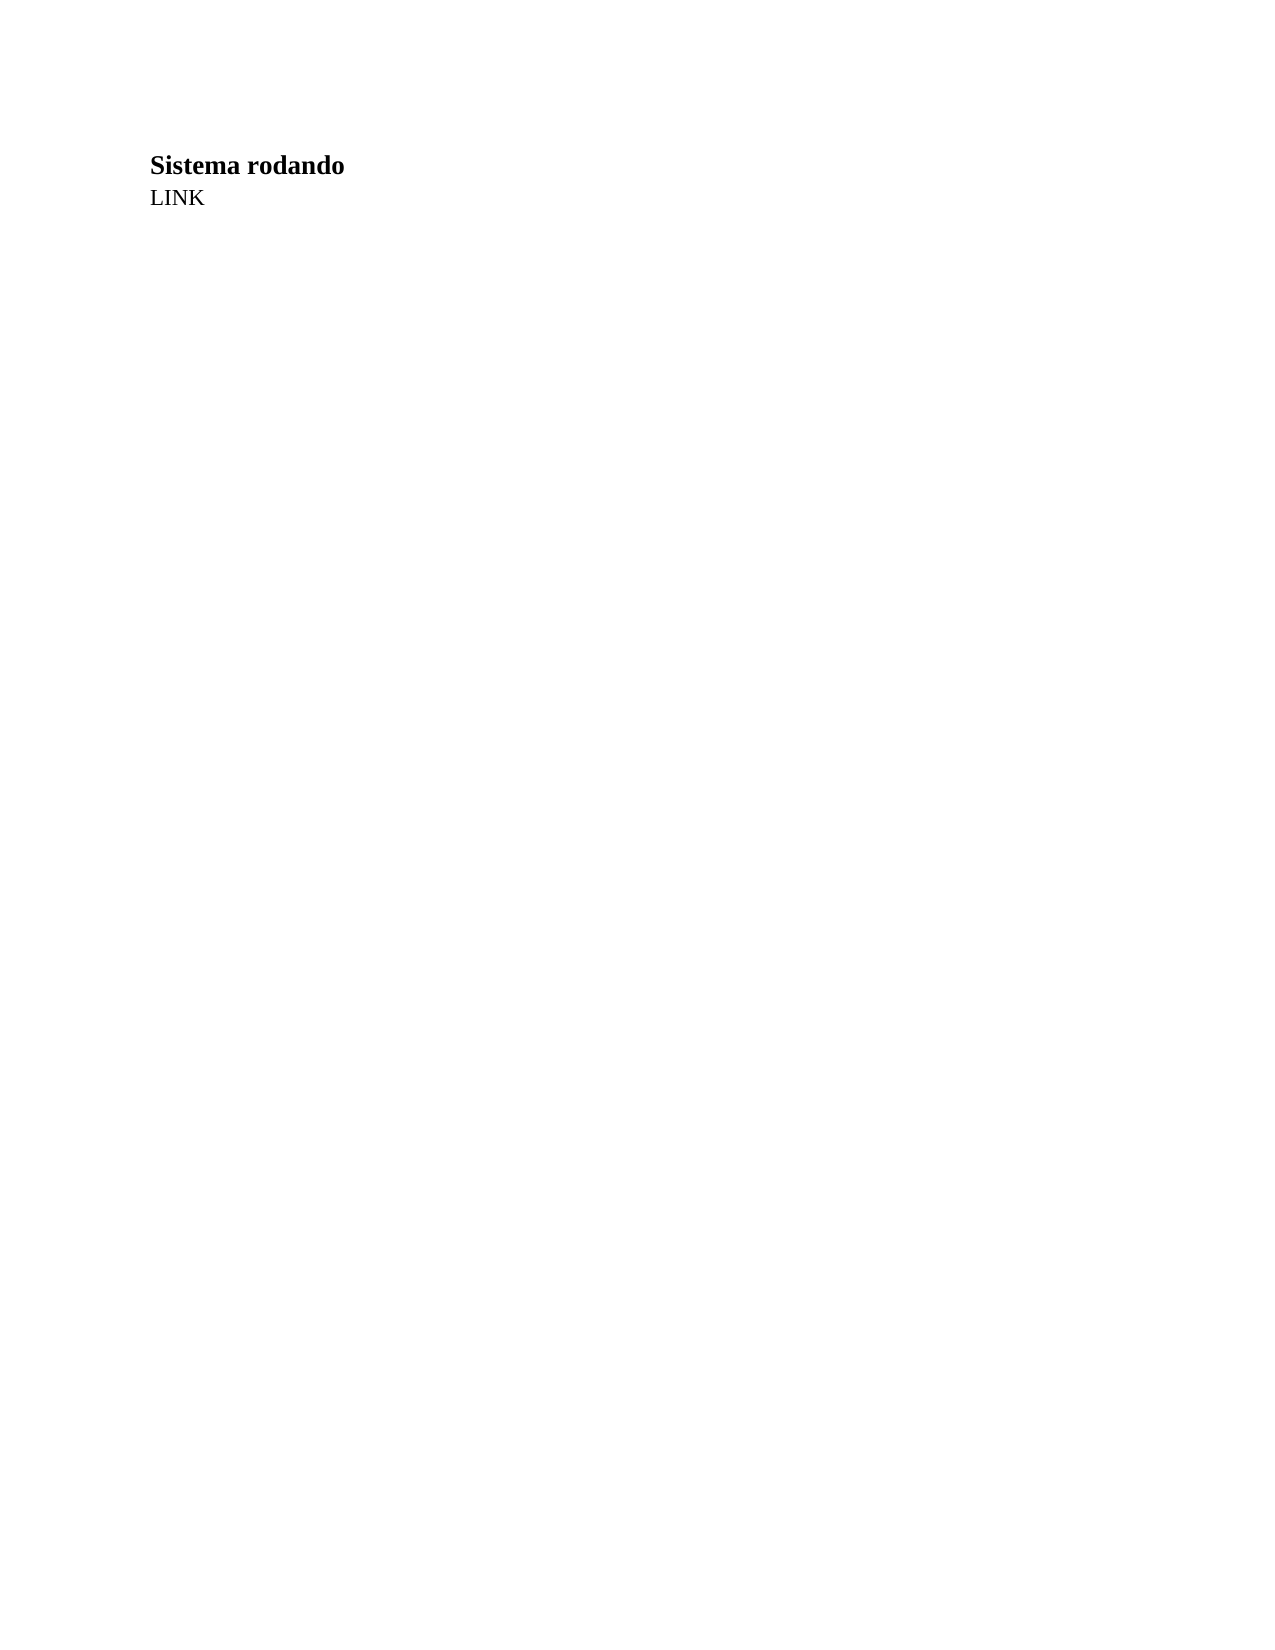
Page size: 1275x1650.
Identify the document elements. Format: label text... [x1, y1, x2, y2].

text LINK [150, 184, 1125, 210]
text Sistema rodando [150, 150, 1125, 180]
